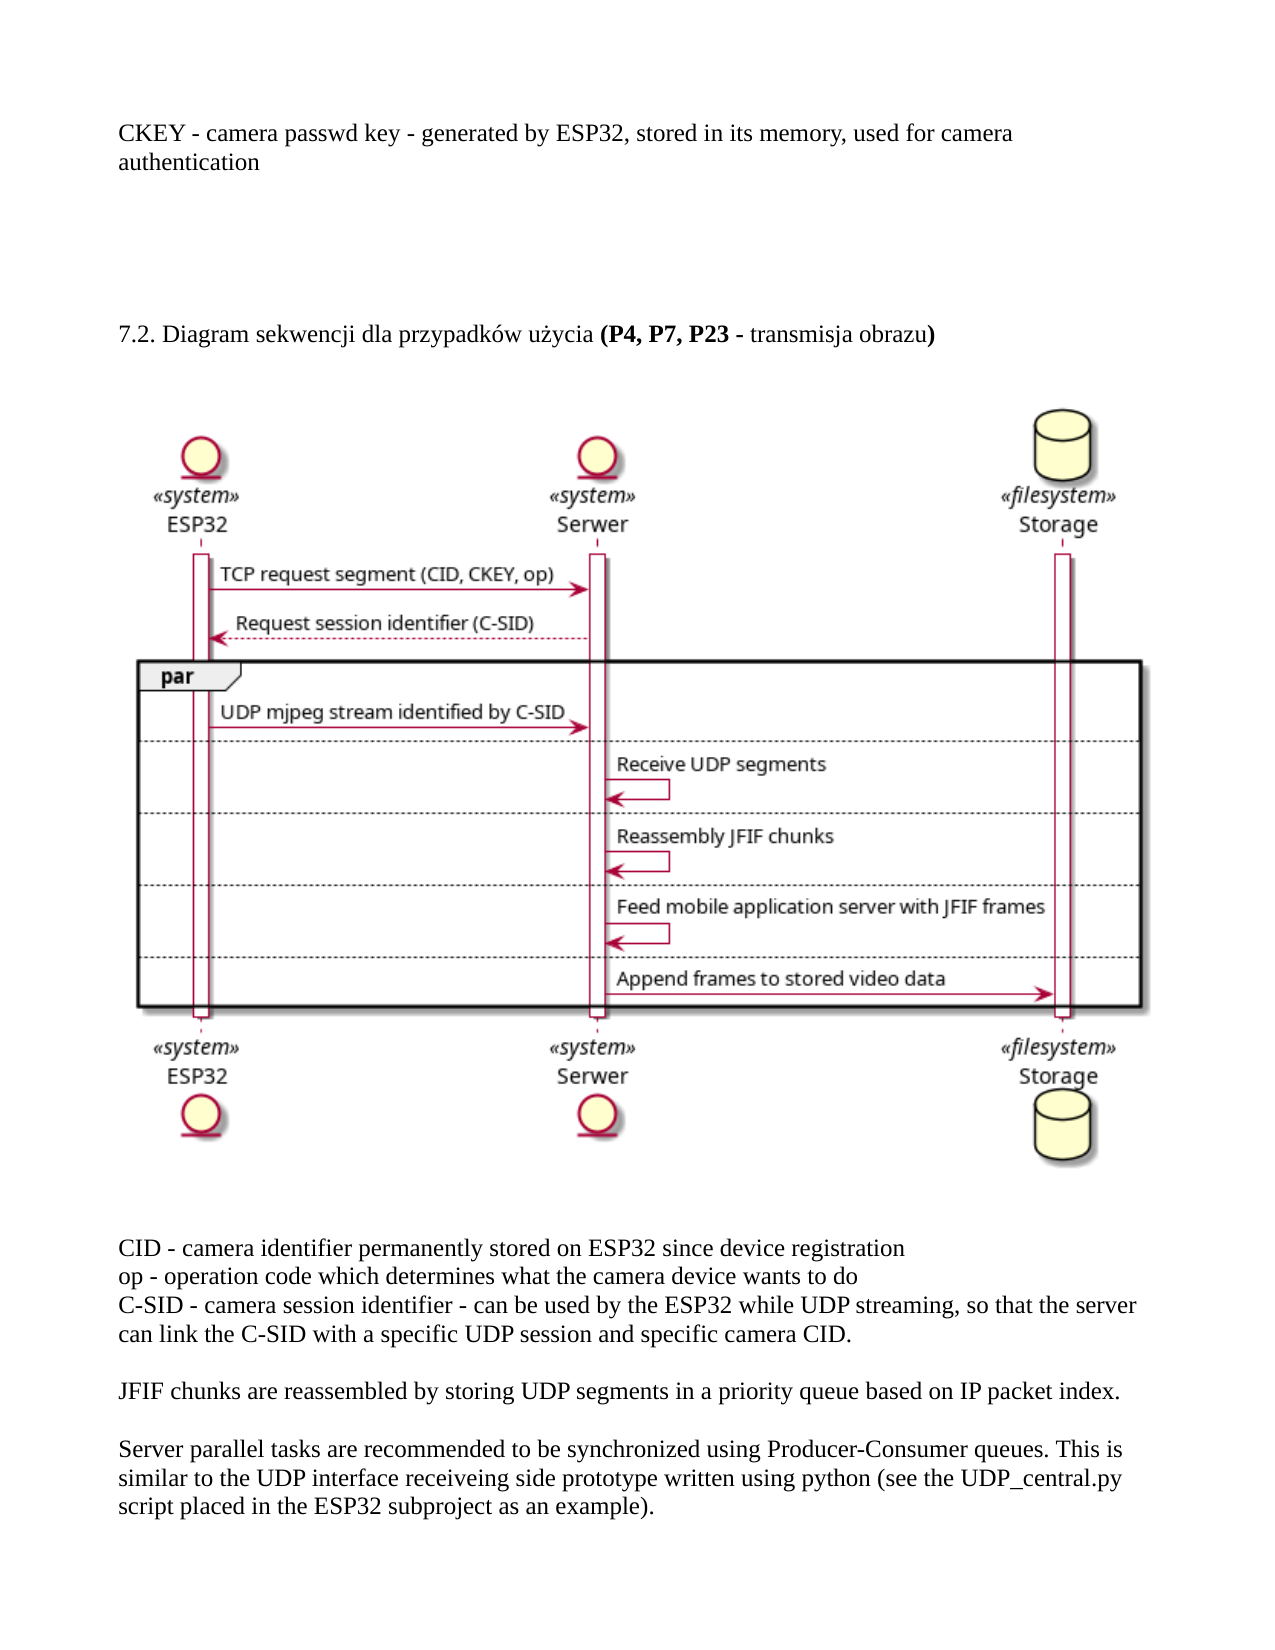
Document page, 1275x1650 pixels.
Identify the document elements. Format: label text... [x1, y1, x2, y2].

text C-SID - camera session identifier - can be used by the ESP32 while UDP streaming, so that the server can link the C-SID with a specific UDP session and specific camera CID. [118, 1290, 1157, 1348]
text CKEY - camera passwd key - generated by ESP32, stored in its memory, used for camera authentication [118, 118, 1157, 176]
picture [118, 405, 1157, 1176]
text 7.2. Diagram sekwencji dla przypadków użycia (P4, P7, P23 - transmisja obrazu) [118, 319, 1157, 348]
text CID - camera identifier permanently stored on ESP32 since device registration [118, 1233, 1157, 1261]
text op - operation code which determines what the camera device wants to do [118, 1261, 1157, 1290]
text JFIF chunks are reassembled by storing UDP segments in a priority queue based on IP packet index. [118, 1376, 1157, 1405]
text Server parallel tasks are recommended to be synchronized using Producer-Consumer queues. This is similar to the UDP interface receiveing side prototype written using python (see the UDP_central.py script placed in the ESP32 subproject as an example). [118, 1434, 1157, 1520]
